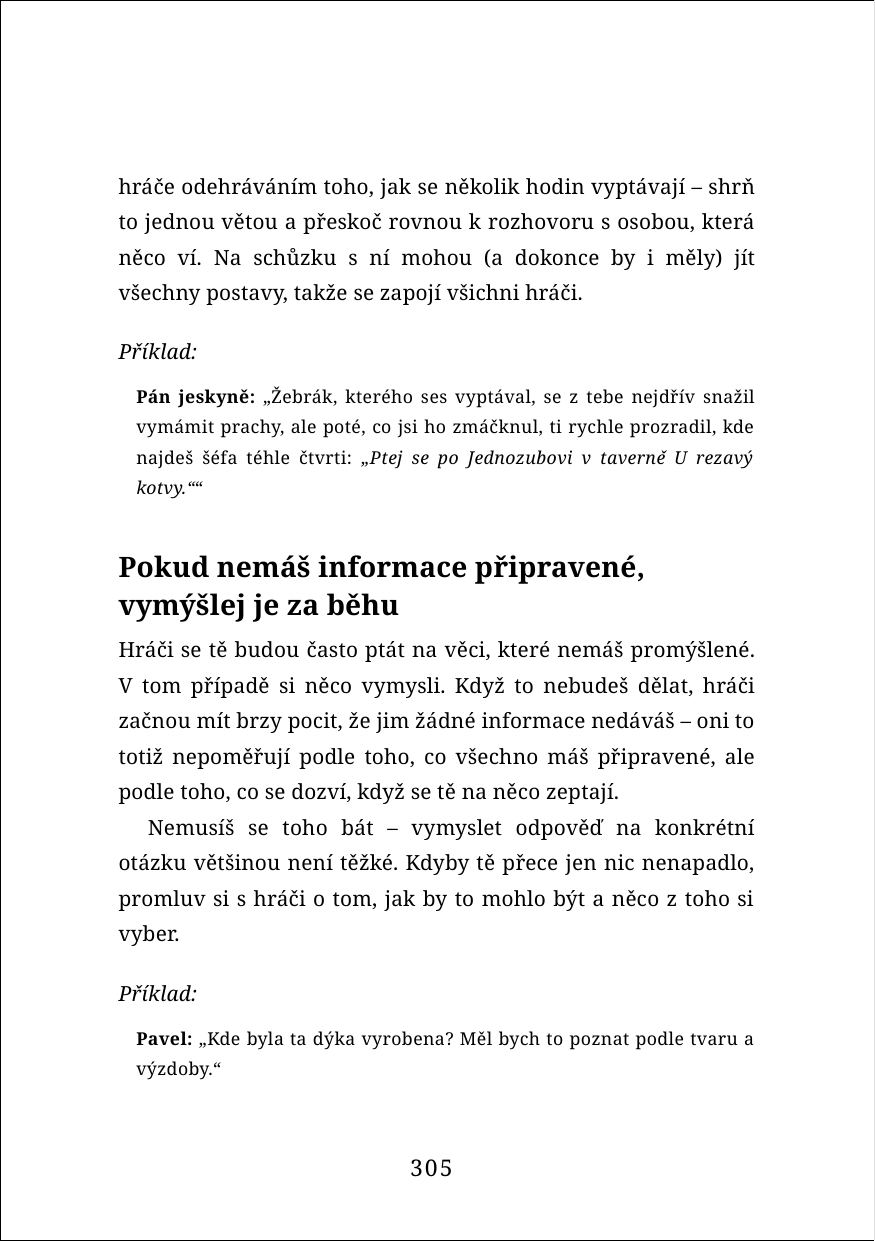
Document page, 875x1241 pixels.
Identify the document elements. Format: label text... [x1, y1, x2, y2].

text Příklad: [118, 337, 756, 366]
subtitle Pokud nemáš informace připravené, vymýšlej je za běhu [118, 547, 756, 624]
text Příklad: [118, 979, 756, 1007]
text Pavel: „Kde byla ta dýka vyrobena? Měl bych to poznat podle tvaru a výzdoby.“ [136, 1026, 756, 1080]
text Pán jeskyně: „Žebrák, kterého ses vyptával, se z tebe nejdřív snažil vymámit prachy, ale poté, co jsi ho zmáčknul, ti rychle prozradil, kde najdeš šéfa téhle čtvrti: „Ptej se po Jednozubovi v taverně U rezavý kotvy.““ [136, 385, 756, 499]
text hráče odehráváním toho, jak se několik hodin vyptávají – shrň to jednou větou a přeskoč rovnou k rozhovoru s osobou, která něco ví. Na schůzku s ní mohou (a dokonce by i měly) jít všechny postavy, takže se zapojí všichni hráči. [118, 172, 756, 307]
text Hráči se tě budou často ptát na věci, které nemáš promýšlené. V tom případě si něco vymysli. Když to nebudeš dělat, hráči začnou mít brzy pocit, že jim žádné informace nedáváš – oni to totiž nepoměřují podle toho, co všechno máš připravené, ale podle toho, co se dozví, když se tě na něco zeptají. Nemusíš se toho bát – vymyslet odpověď na konkrétní otázku většinou není těžké. Kdyby tě přece jen nic nenapadlo, promluv si s hráči o tom, jak by to mohlo být a něco z toho si vyber. [118, 635, 756, 948]
